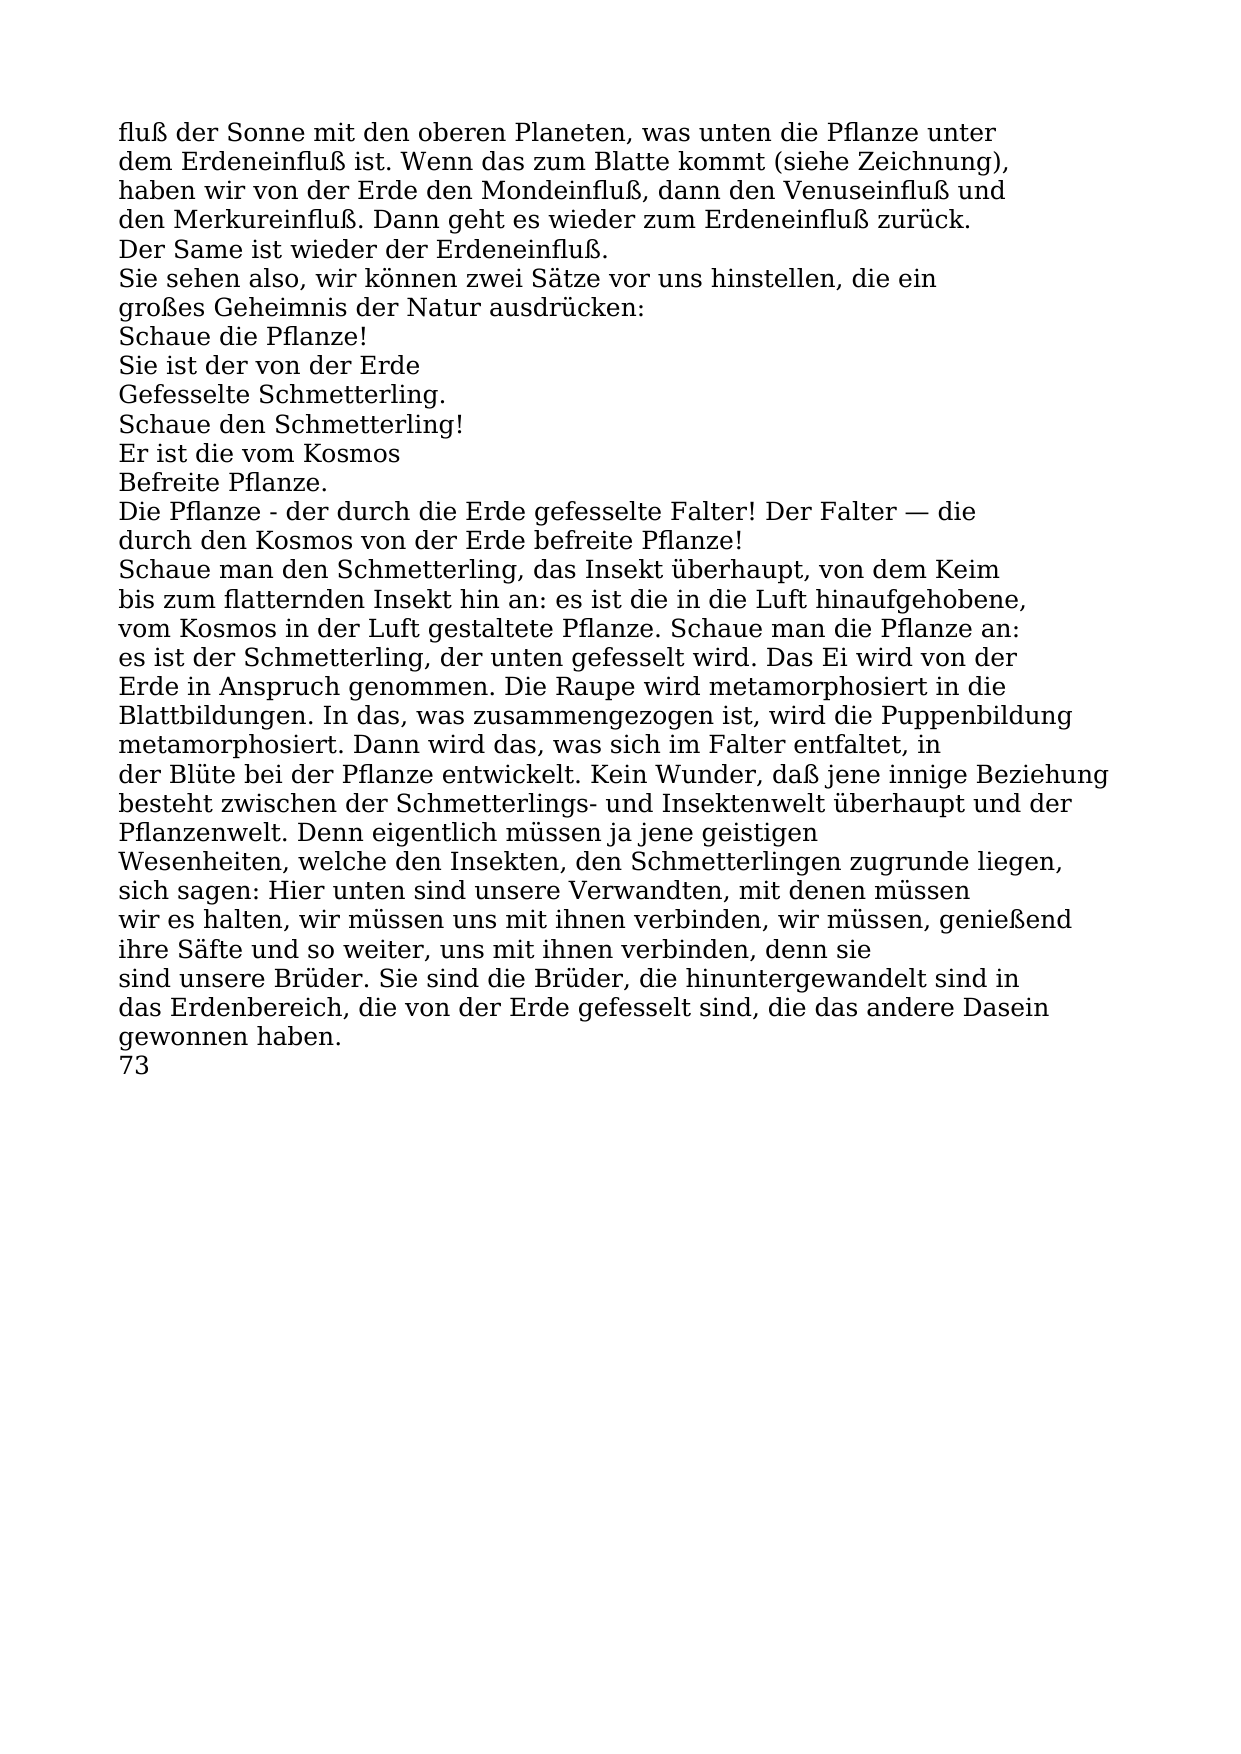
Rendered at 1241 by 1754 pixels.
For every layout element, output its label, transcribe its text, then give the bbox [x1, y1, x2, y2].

text fluß der Sonne mit den oberen Planeten, was unten die Pflanze unter [118, 118, 1122, 147]
text 73 [118, 1051, 1122, 1081]
text durch den Kosmos von der Erde befreite Pflanze! [118, 526, 1122, 556]
text großes Geheimnis der Natur ausdrücken: [118, 293, 1122, 322]
text Er ist die vom Kosmos [118, 439, 1122, 468]
text Schaue man den Schmetterling, das Insekt überhaupt, von dem Keim [118, 556, 1122, 585]
text Sie ist der von der Erde [118, 351, 1122, 381]
text den Merkureinfluß. Dann geht es wieder zum Erdeneinfluß zurück. [118, 206, 1122, 235]
text dem Erdeneinfluß ist. Wenn das zum Blatte kommt (siehe Zeichnung), [118, 147, 1122, 176]
text vom Kosmos in der Luft gestaltete Pflanze. Schaue man die Pflanze an: [118, 614, 1122, 643]
text Wesenheiten, welche den Insekten, den Schmetterlingen zugrunde liegen, sich sagen: Hier unten sind unsere Verwandten, mit denen müssen [118, 847, 1122, 906]
text Schaue den Schmetterling! [118, 410, 1122, 439]
text Der Same ist wieder der Erdeneinfluß. [118, 235, 1122, 264]
text wir es halten, wir müssen uns mit ihnen verbinden, wir müssen, genießend ihre Säfte und so weiter, uns mit ihnen verbinden, denn sie [118, 906, 1122, 964]
text sind unsere Brüder. Sie sind die Brüder, die hinuntergewandelt sind in [118, 964, 1122, 993]
text Blattbildungen. In das, was zusammengezogen ist, wird die Puppenbildung metamorphosiert. Dann wird das, was sich im Falter entfaltet, in [118, 701, 1122, 760]
text der Blüte bei der Pflanze entwickelt. Kein Wunder, daß jene innige Beziehung besteht zwischen der Schmetterlings- und Insektenwelt überhaupt und der Pflanzenwelt. Denn eigentlich müssen ja jene geistigen [118, 760, 1122, 847]
text Gefesselte Schmetterling. [118, 381, 1122, 410]
text bis zum flatternden Insekt hin an: es ist die in die Luft hinaufgehobene, [118, 585, 1122, 614]
text es ist der Schmetterling, der unten gefesselt wird. Das Ei wird von der [118, 643, 1122, 672]
text Befreite Pflanze. [118, 468, 1122, 497]
text Sie sehen also, wir können zwei Sätze vor uns hinstellen, die ein [118, 264, 1122, 293]
text das Erdenbereich, die von der Erde gefesselt sind, die das andere Dasein gewonnen haben. [118, 993, 1122, 1051]
text Die Pflanze - der durch die Erde gefesselte Falter! Der Falter — die [118, 497, 1122, 526]
text haben wir von der Erde den Mondeinfluß, dann den Venuseinfluß und [118, 176, 1122, 206]
text Schaue die Pflanze! [118, 322, 1122, 351]
text Erde in Anspruch genommen. Die Raupe wird metamorphosiert in die [118, 672, 1122, 701]
